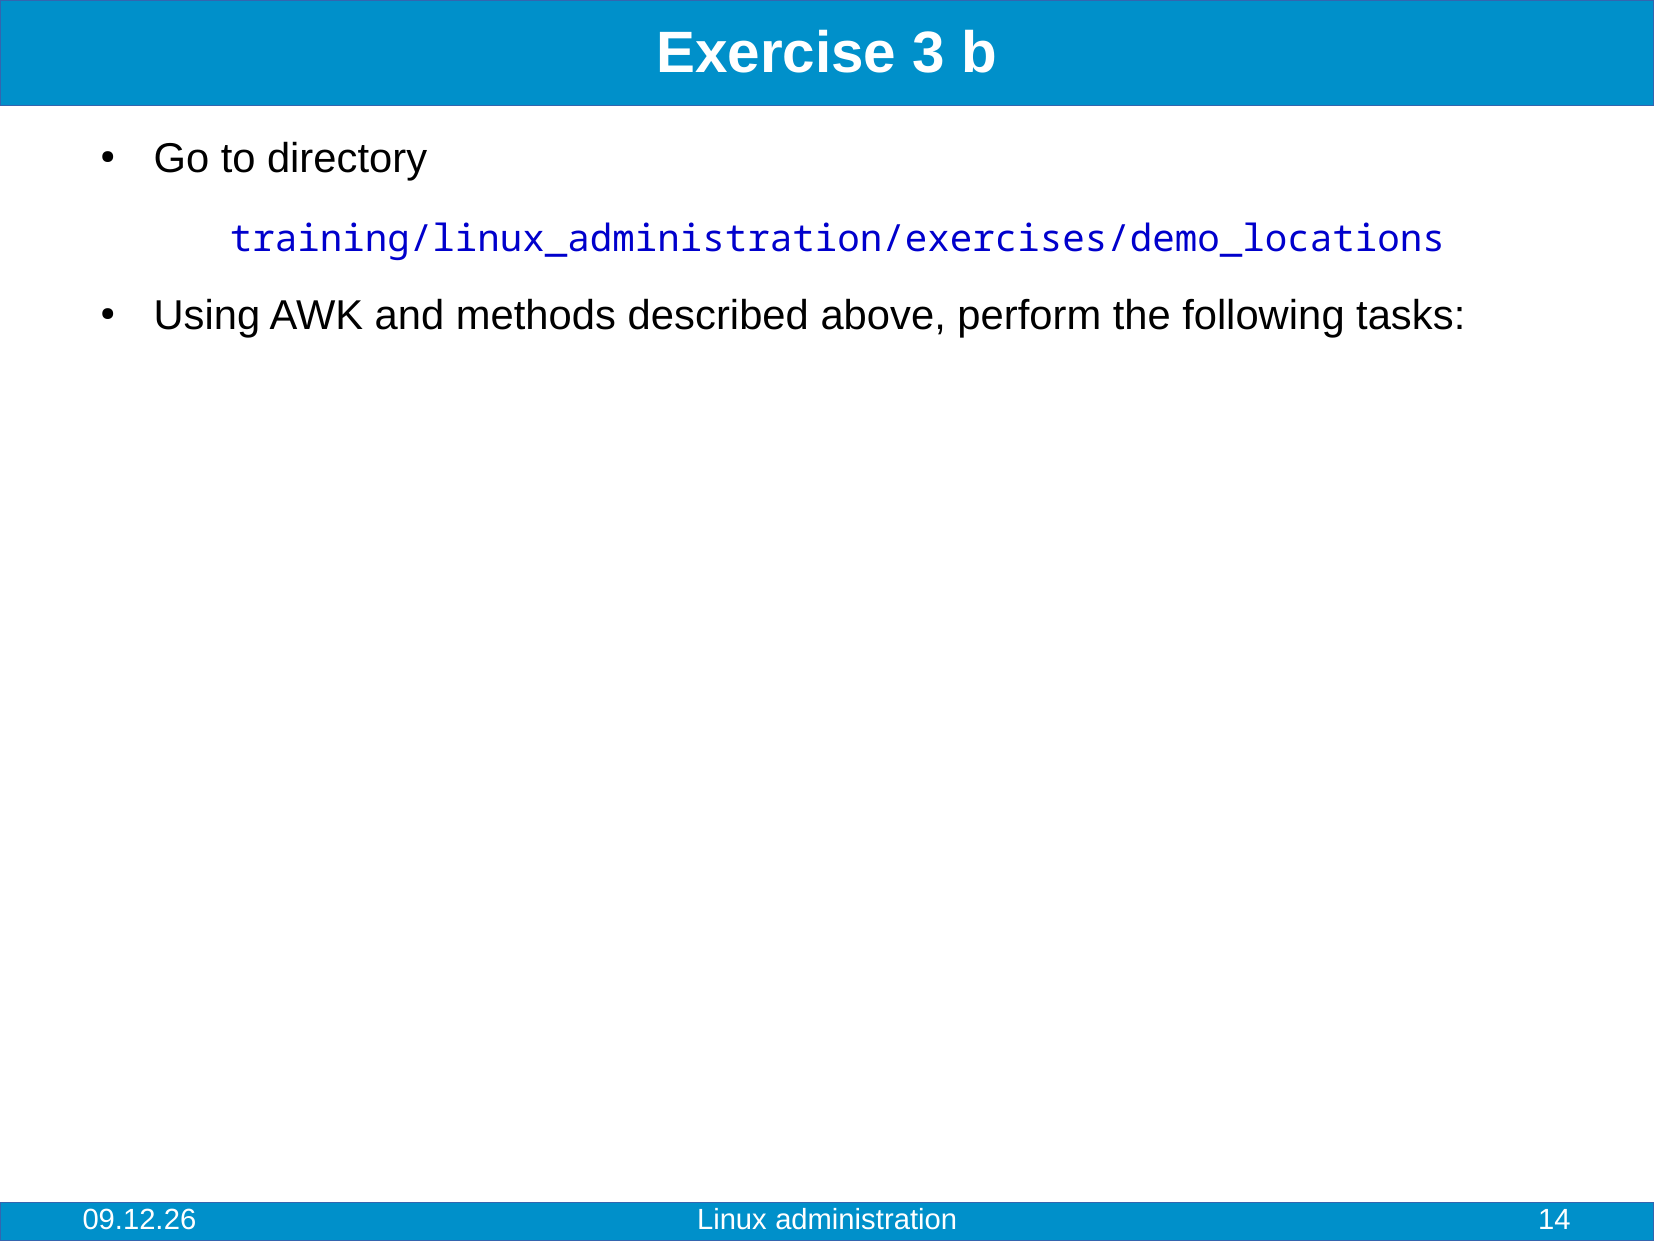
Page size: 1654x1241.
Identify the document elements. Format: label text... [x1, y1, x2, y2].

title Exercise 3 b [0, 0, 1654, 106]
list Go to directory training/linux_administration/exercises/demo_locations Using AWK and methods described above, perform the following tasks: [82, 135, 1571, 855]
